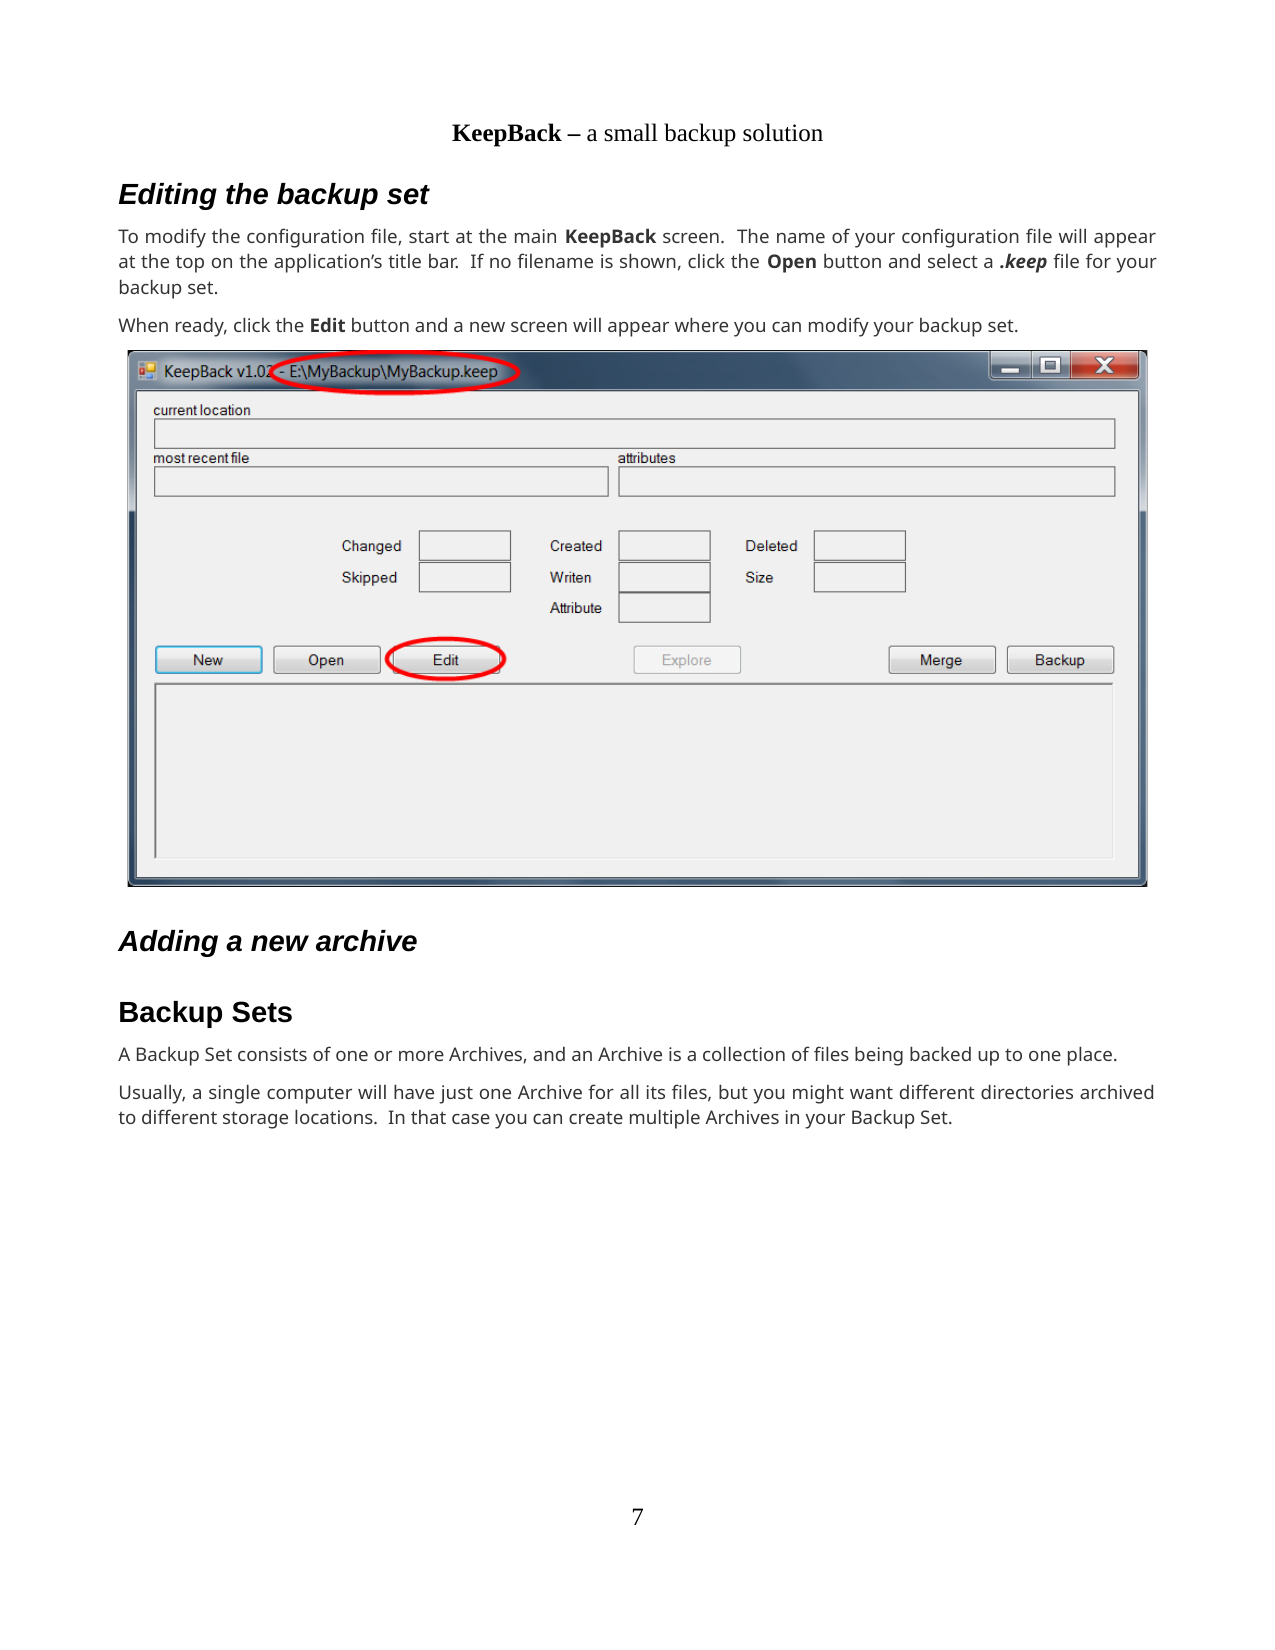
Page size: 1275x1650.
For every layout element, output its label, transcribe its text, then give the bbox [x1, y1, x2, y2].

subtitle Backup Sets [118, 995, 1157, 1028]
subtitle Editing the backup set [118, 177, 1157, 211]
subtitle Adding a new archive [118, 924, 1157, 957]
picture [127, 350, 1148, 887]
text Usually, a single computer will have just one Archive for all its files, but you might want different directories archived to different storage locations. In that case you can create multiple Archives in your Backup Set. [118, 1079, 1157, 1130]
text A Backup Set consists of one or more Archives, and an Archive is a collection of files being backed up to one place. [118, 1041, 1157, 1067]
text To modify the configuration file, start at the main KeepBack screen. The name of your configuration file will appear at the top on the application’s title bar. If no filename is shown, click the Open button and select a .keep file for your backup set. [118, 223, 1157, 300]
text When ready, click the Edit button and a new screen will appear where you can modify your backup set. [118, 312, 1157, 338]
